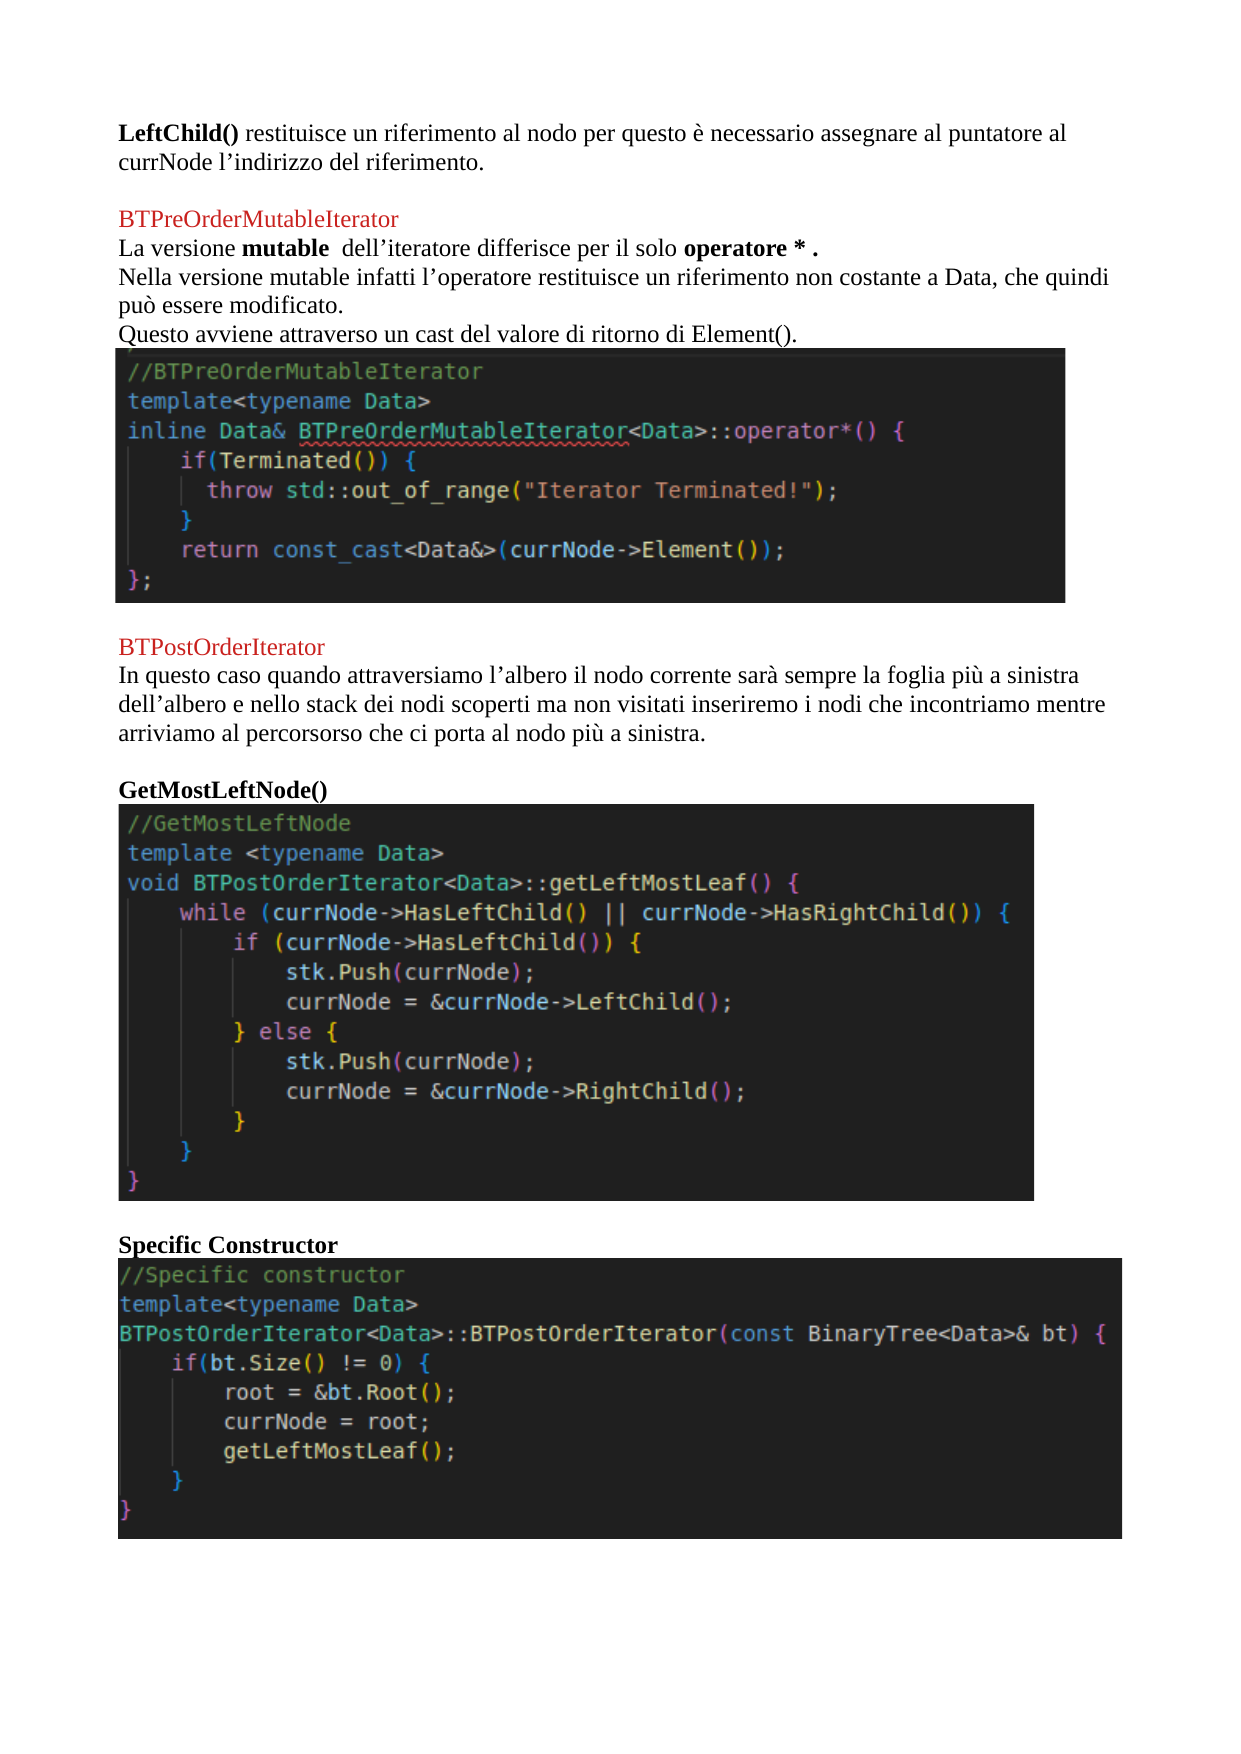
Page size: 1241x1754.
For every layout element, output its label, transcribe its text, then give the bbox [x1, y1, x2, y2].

text Specific Constructor [118, 1230, 1122, 1258]
text In questo caso quando attraversiamo l’albero il nodo corrente sarà sempre la foglia più a sinistra dell’albero e nello stack dei nodi scoperti ma non visitati inseriremo i nodi che incontriamo mentre arriviamo al percorsorso che ci porta al nodo più a sinistra. [118, 660, 1122, 747]
text Questo avviene attraverso un cast del valore di ritorno di Element(). [118, 319, 1122, 348]
text BTPostOrderIterator [118, 632, 1122, 660]
text LeftChild() restituisce un riferimento al nodo per questo è necessario assegnare al puntatore al currNode l’indirizzo del riferimento. [118, 118, 1122, 176]
picture [115, 348, 1066, 603]
picture [118, 804, 1035, 1201]
text La versione mutable dell’iteratore differisce per il solo operatore * . [118, 233, 1122, 262]
text GetMostLeftNode() [118, 775, 1122, 804]
text Nella versione mutable infatti l’operatore restituisce un riferimento non costante a Data, che quindi può essere modificato. [118, 262, 1122, 319]
picture [118, 1258, 1123, 1539]
text BTPreOrderMutableIterator [118, 204, 1122, 233]
